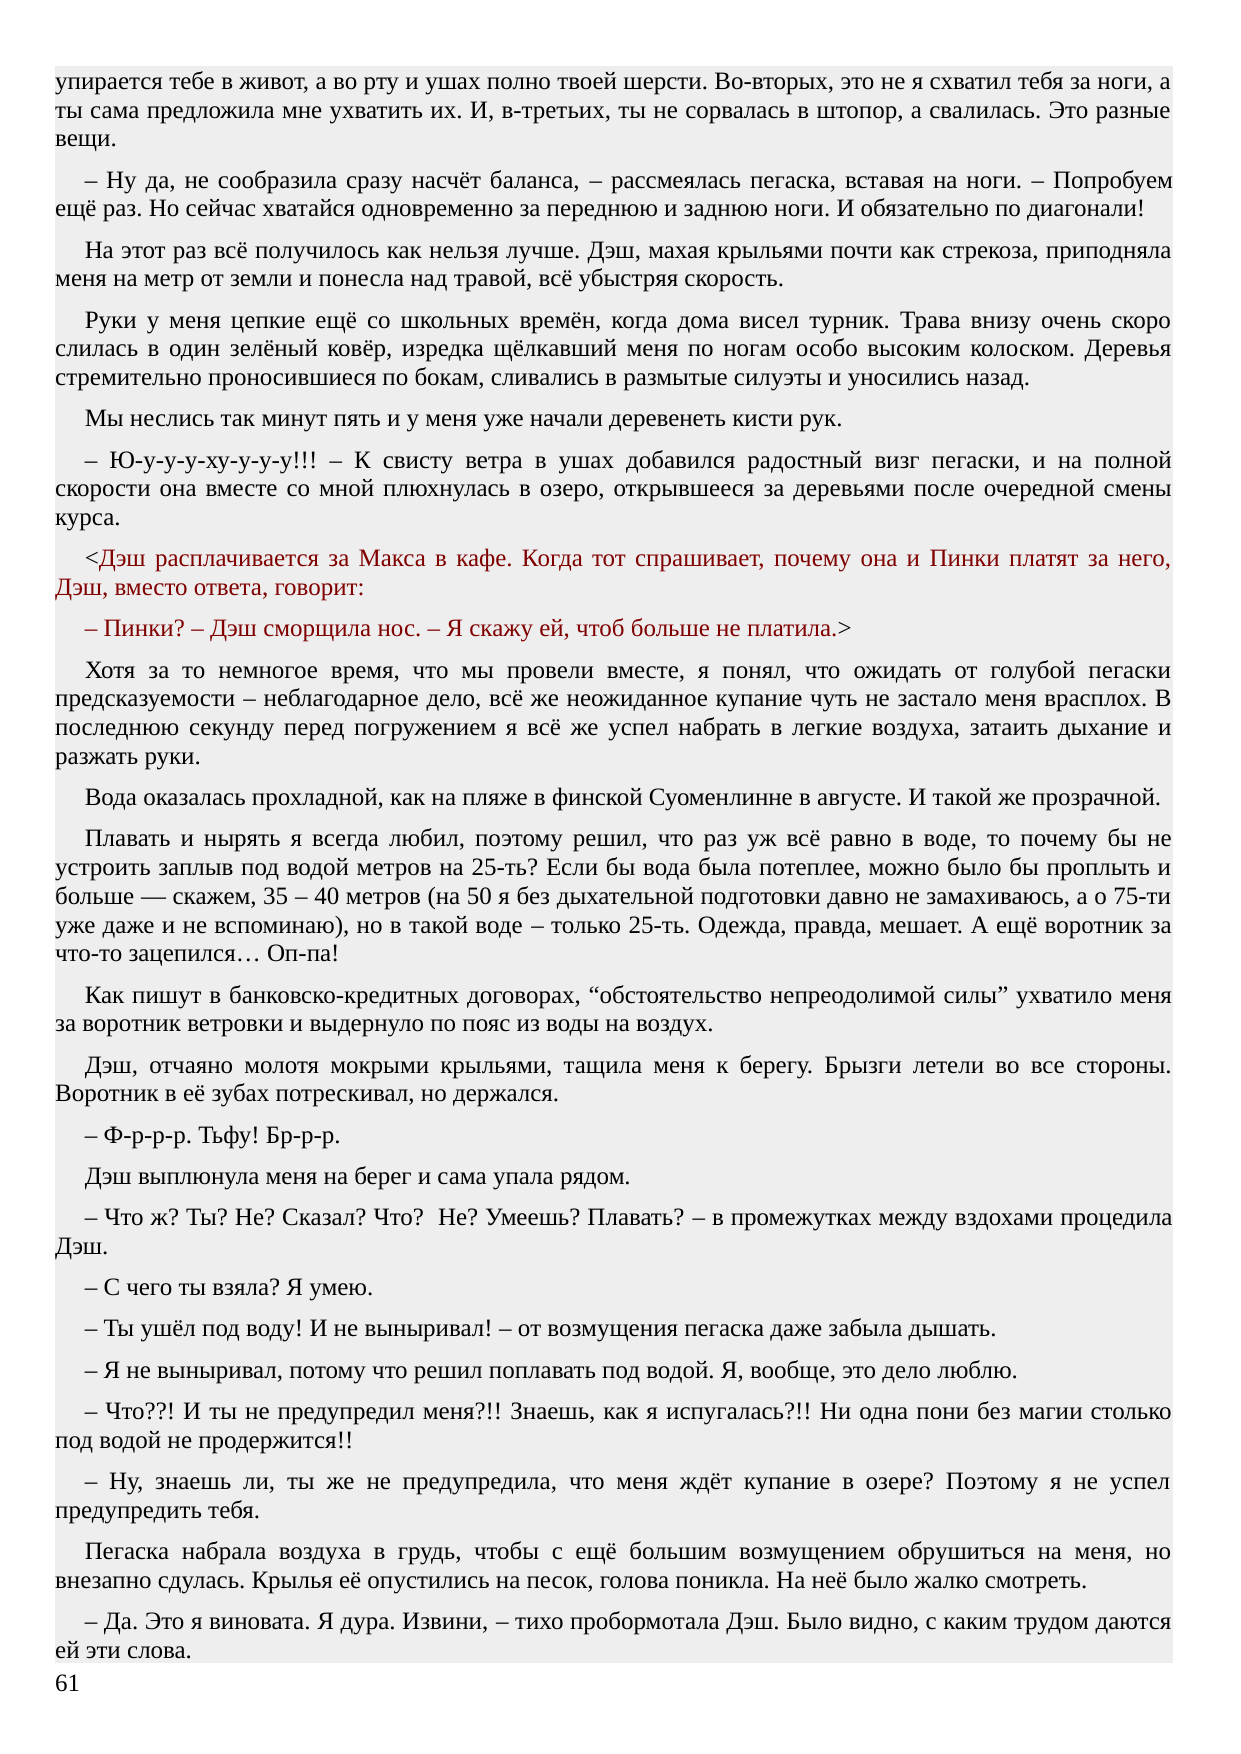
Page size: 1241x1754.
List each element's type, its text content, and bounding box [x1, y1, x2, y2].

text Мы неслись так минут пять и у меня уже начали деревенеть кисти рук. [55, 403, 1173, 432]
text – Я не выныривал, потому что решил поплавать под водой. Я, вообще, это дело люблю. [55, 1355, 1173, 1383]
text – Ну да, не сообразила сразу насчёт баланса, – рассмеялась пегаска, вставая на ноги. – Попробуем ещё раз. Но сейчас хватайся одновременно за переднюю и заднюю ноги. И обязательно по диагонали! [55, 165, 1173, 222]
text – Ты ушёл под воду! И не выныривал! – от возмущения пегаска даже забыла дышать. [55, 1313, 1173, 1342]
text – Что ж? Ты? Не? Сказал? Что? Не? Умеешь? Плавать? – в промежутках между вздохами процедила Дэш. [55, 1202, 1173, 1260]
text Руки у меня цепкие ещё со школьных времён, когда дома висел турник. Трава внизу очень скоро слилась в один зелёный ковёр, изредка щёлкавший меня по ногам особо высоким колоском. Деревья стремительно проносившиеся по бокам, сливались в размытые силуэты и уносились назад. [55, 305, 1173, 391]
text На этот раз всё получилось как нельзя лучше. Дэш, махая крыльями почти как стрекоза, приподняла меня на метр от земли и понесла над травой, всё убыстряя скорость. [55, 235, 1173, 292]
text упирается тебе в живот, а во рту и ушах полно твоей шерсти. Во-вторых, это не я схватил тебя за ноги, а ты сама предложила мне ухватить их. И, в-третьих, ты не сорвалась в штопор, а свалилась. Это разные вещи. [55, 66, 1173, 152]
text Пегаска набрала воздуха в грудь, чтобы с ещё большим возмущением обрушиться на меня, но внезапно сдулась. Крылья её опустились на песок, голова поникла. На неё было жалко смотреть. [55, 1536, 1173, 1593]
text <Дэш расплачивается за Макса в кафе. Когда тот спрашивает, почему она и Пинки платят за него, Дэш, вместо ответа, говорит: [55, 543, 1173, 601]
text – Да. Это я виновата. Я дура. Извини, – тихо пробормотала Дэш. Было видно, с каким трудом даются ей эти слова. [55, 1606, 1173, 1663]
text – Ф-р-р-р. Тьфу! Бр-р-р. [55, 1120, 1173, 1148]
text – Пинки? – Дэш сморщила нос. – Я скажу ей, чтоб больше не платила.> [55, 613, 1173, 642]
text – С чего ты взяла? Я умею. [55, 1272, 1173, 1301]
text – Что??! И ты не предупредил меня?!! Знаешь, как я испугалась?!! Ни одна пони без магии столько под водой не продержится!! [55, 1396, 1173, 1453]
text Дэш, отчаяно молотя мокрыми крыльями, тащила меня к берегу. Брызги летели во все стороны. Воротник в её зубах потрескивал, но держался. [55, 1050, 1173, 1107]
text Плавать и нырять я всегда любил, поэтому решил, что раз уж всё равно в воде, то почему бы не устроить заплыв под водой метров на 25-ть? Если бы вода была потеплее, можно было бы проплыть и больше — скажем, 35 – 40 метров (на 50 я без дыхательной подготовки давно не замахиваюсь, а о 75-ти уже даже и не вспоминаю), но в такой воде – только 25-ть. Одежда, правда, мешает. А ещё воротник за что-то зацепился… Оп-па! [55, 823, 1173, 967]
text – Ну, знаешь ли, ты же не предупредила, что меня ждёт купание в озере? Поэтому я не успел предупредить тебя. [55, 1466, 1173, 1523]
text Хотя за то немногое время, что мы провели вместе, я понял, что ожидать от голубой пегаски предсказуемости – неблагодарное дело, всё же неожиданное купание чуть не застало меня врасплох. В последнюю секунду перед погружением я всё же успел набрать в легкие воздуха, затаить дыхание и разжать руки. [55, 655, 1173, 770]
text Вода оказалась прохладной, как на пляже в финской Суоменлинне в августе. И такой же прозрачной. [55, 782, 1173, 811]
text Как пишут в банковско-кредитных договорах, “обстоятельство непреодолимой силы” ухватило меня за воротник ветровки и выдернуло по пояс из воды на воздух. [55, 980, 1173, 1037]
text Дэш выплюнула меня на берег и сама упала рядом. [55, 1161, 1173, 1190]
text – Ю-у-у-у-ху-у-у-у!!! – К свисту ветра в ушах добавился радостный визг пегаски, и на полной скорости она вместе со мной плюхнулась в озеро, открывшееся за деревьями после очередной смены курса. [55, 445, 1173, 531]
